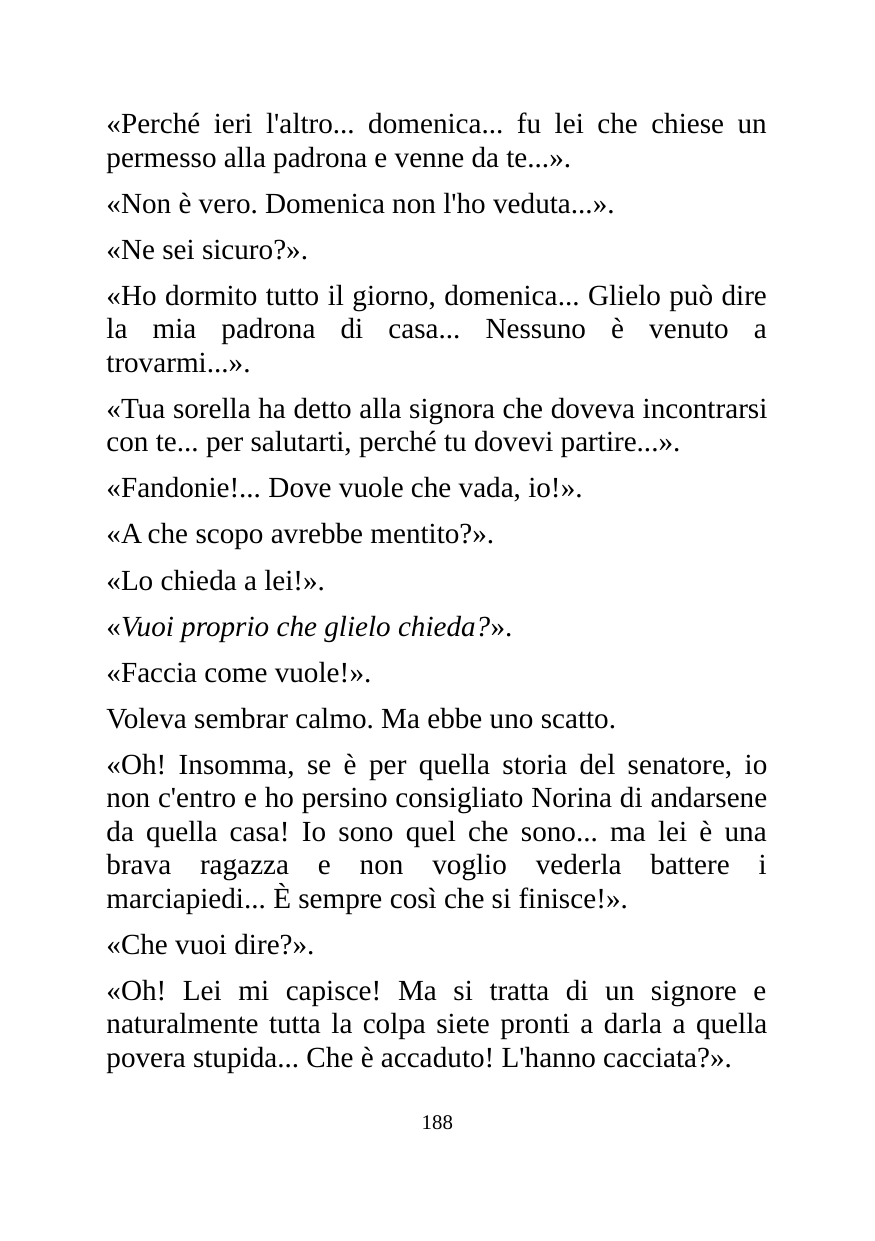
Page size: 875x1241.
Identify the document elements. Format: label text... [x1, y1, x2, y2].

text «Ho dormito tutto il giorno, domenica... Glielo può dire la mia padrona di casa... Nessuno è venuto a trovarmi...». [106, 278, 768, 378]
text «Fandonie!... Dove vuole che vada, io!». [106, 471, 768, 504]
text «Oh! Lei mi capisce! Ma si tratta di un signore e naturalmente tutta la colpa siete pronti a darla a quella povera stupida... Che è accaduto! L'hanno cacciata?». [106, 973, 768, 1074]
text «Perché ieri l'altro... domenica... fu lei che chiese un permesso alla padrona e venne da te...». [106, 106, 768, 173]
text Voleva sembrar calmo. Ma ebbe uno scatto. [106, 701, 768, 734]
text «Tua sorella ha detto alla signora che doveva incontrarsi con te... per salutarti, perché tu dovevi partire...». [106, 391, 768, 458]
text «Che vuoi dire?». [106, 927, 768, 961]
text «A che scopo avrebbe mentito?». [106, 517, 768, 550]
text «Oh! Insomma, se è per quella storia del senatore, io non c'entro e ho persino consigliato Norina di andarsene da quella casa! Io sono quel che sono... ma lei è una brava ragazza e non voglio vederla battere i marciapiedi... È sempre così che si finisce!». [106, 747, 768, 914]
text «Ne sei sicuro?». [106, 232, 768, 265]
text «Vuoi proprio che glielo chieda?». [106, 609, 768, 642]
text «Faccia come vuole!». [106, 655, 768, 688]
text «Lo chieda a lei!». [106, 563, 768, 596]
text «Non è vero. Domenica non l'ho veduta...». [106, 186, 768, 219]
